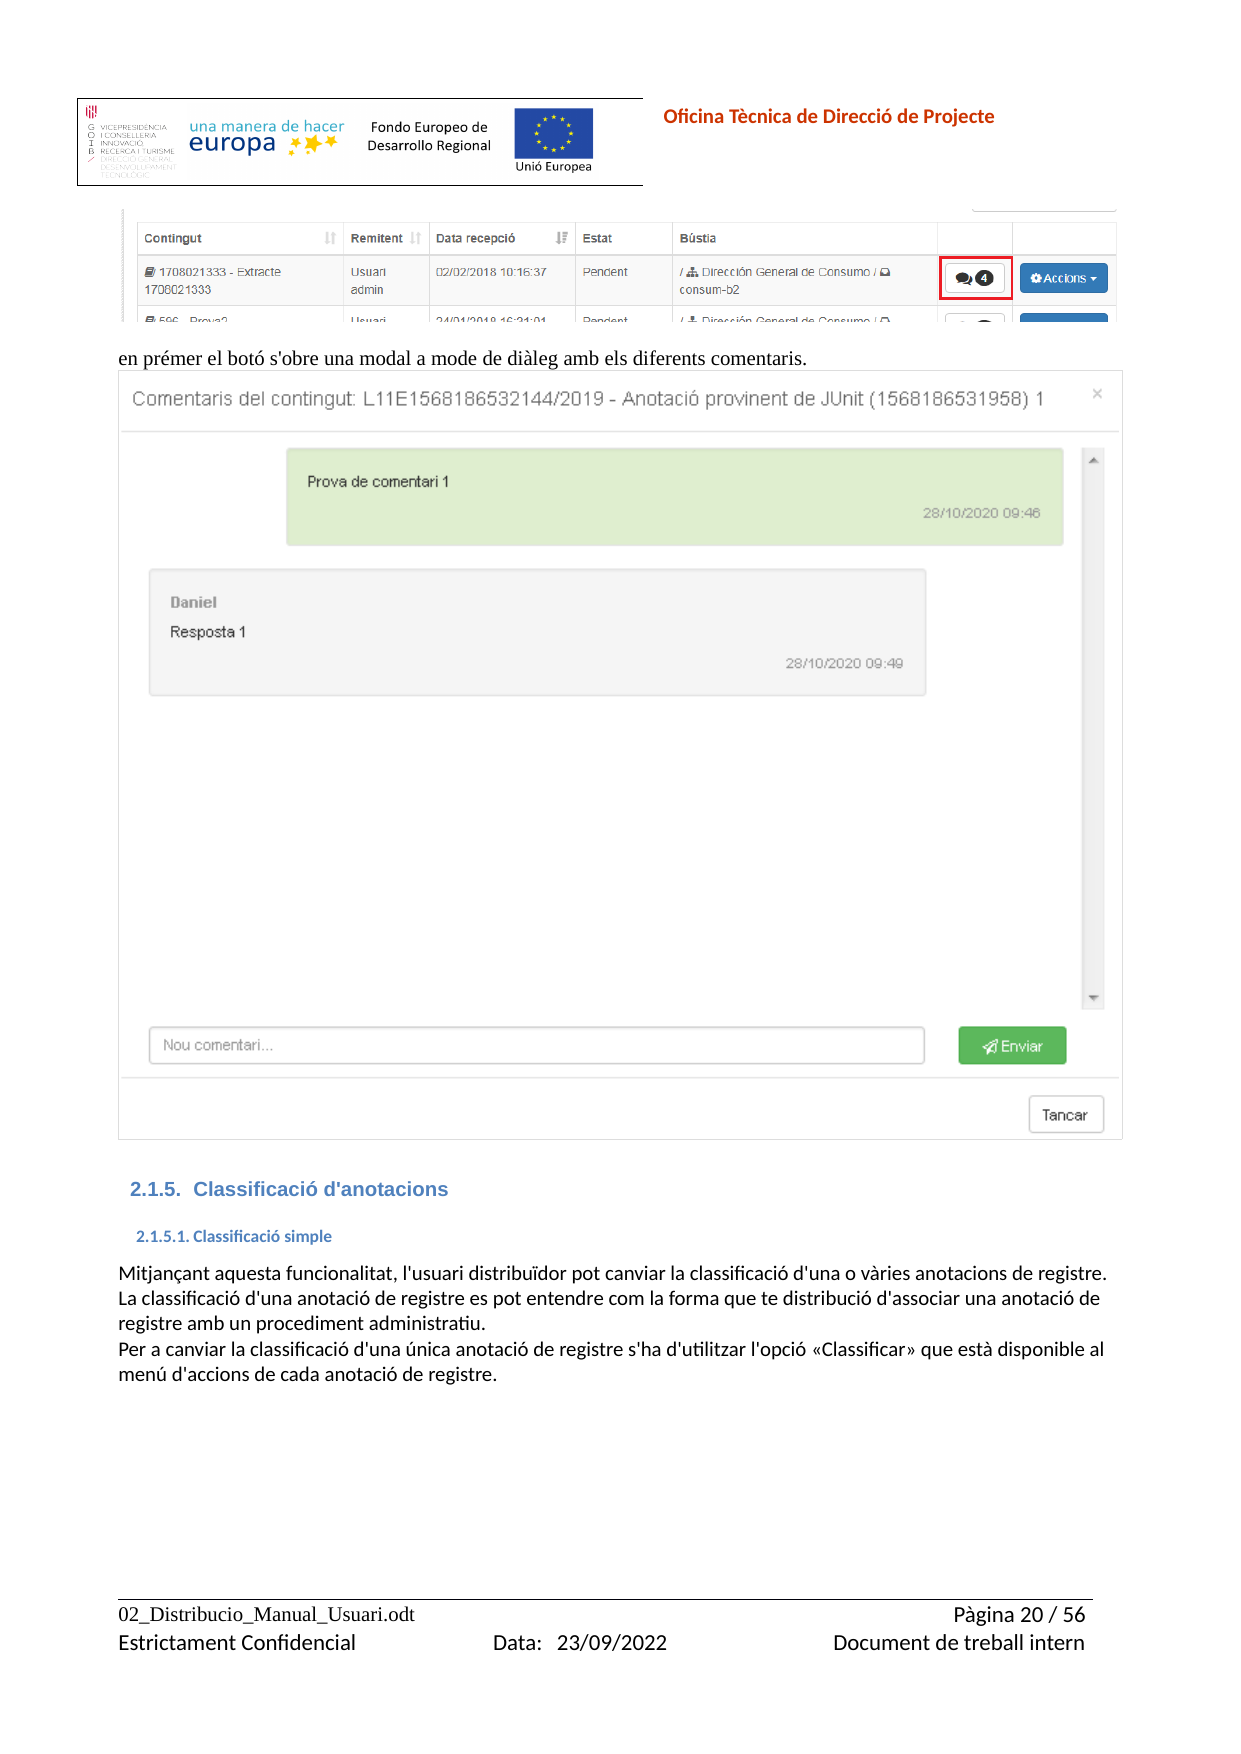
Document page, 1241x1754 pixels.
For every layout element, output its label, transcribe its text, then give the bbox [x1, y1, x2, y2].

picture [121, 209, 1123, 322]
picture [187, 103, 599, 180]
text Mitjançant aquesta funcionalitat, l'usuari distribuïdor pot canviar la classificació d'una o vàries anotacions de registre. La classificació d'una anotació de registre es pot entendre com la forma que te distribució d'associar una anotació de registre amb un procediment administratiu. [118, 1260, 1122, 1336]
text Per a canviar la classificació d'una única anotació de registre s'ha d'utilitzar l'opció «Classificar» que està disponible al menú d'accions de cada anotació de registre. [118, 1336, 1122, 1387]
text en prémer el botó s'obre una modal a mode de diàleg amb els diferents comentaris. [118, 346, 1122, 370]
subtitle Classificació d'anotacions [130, 1177, 1122, 1201]
picture [82, 103, 181, 180]
subtitle Classificació simple [136, 1226, 1122, 1247]
